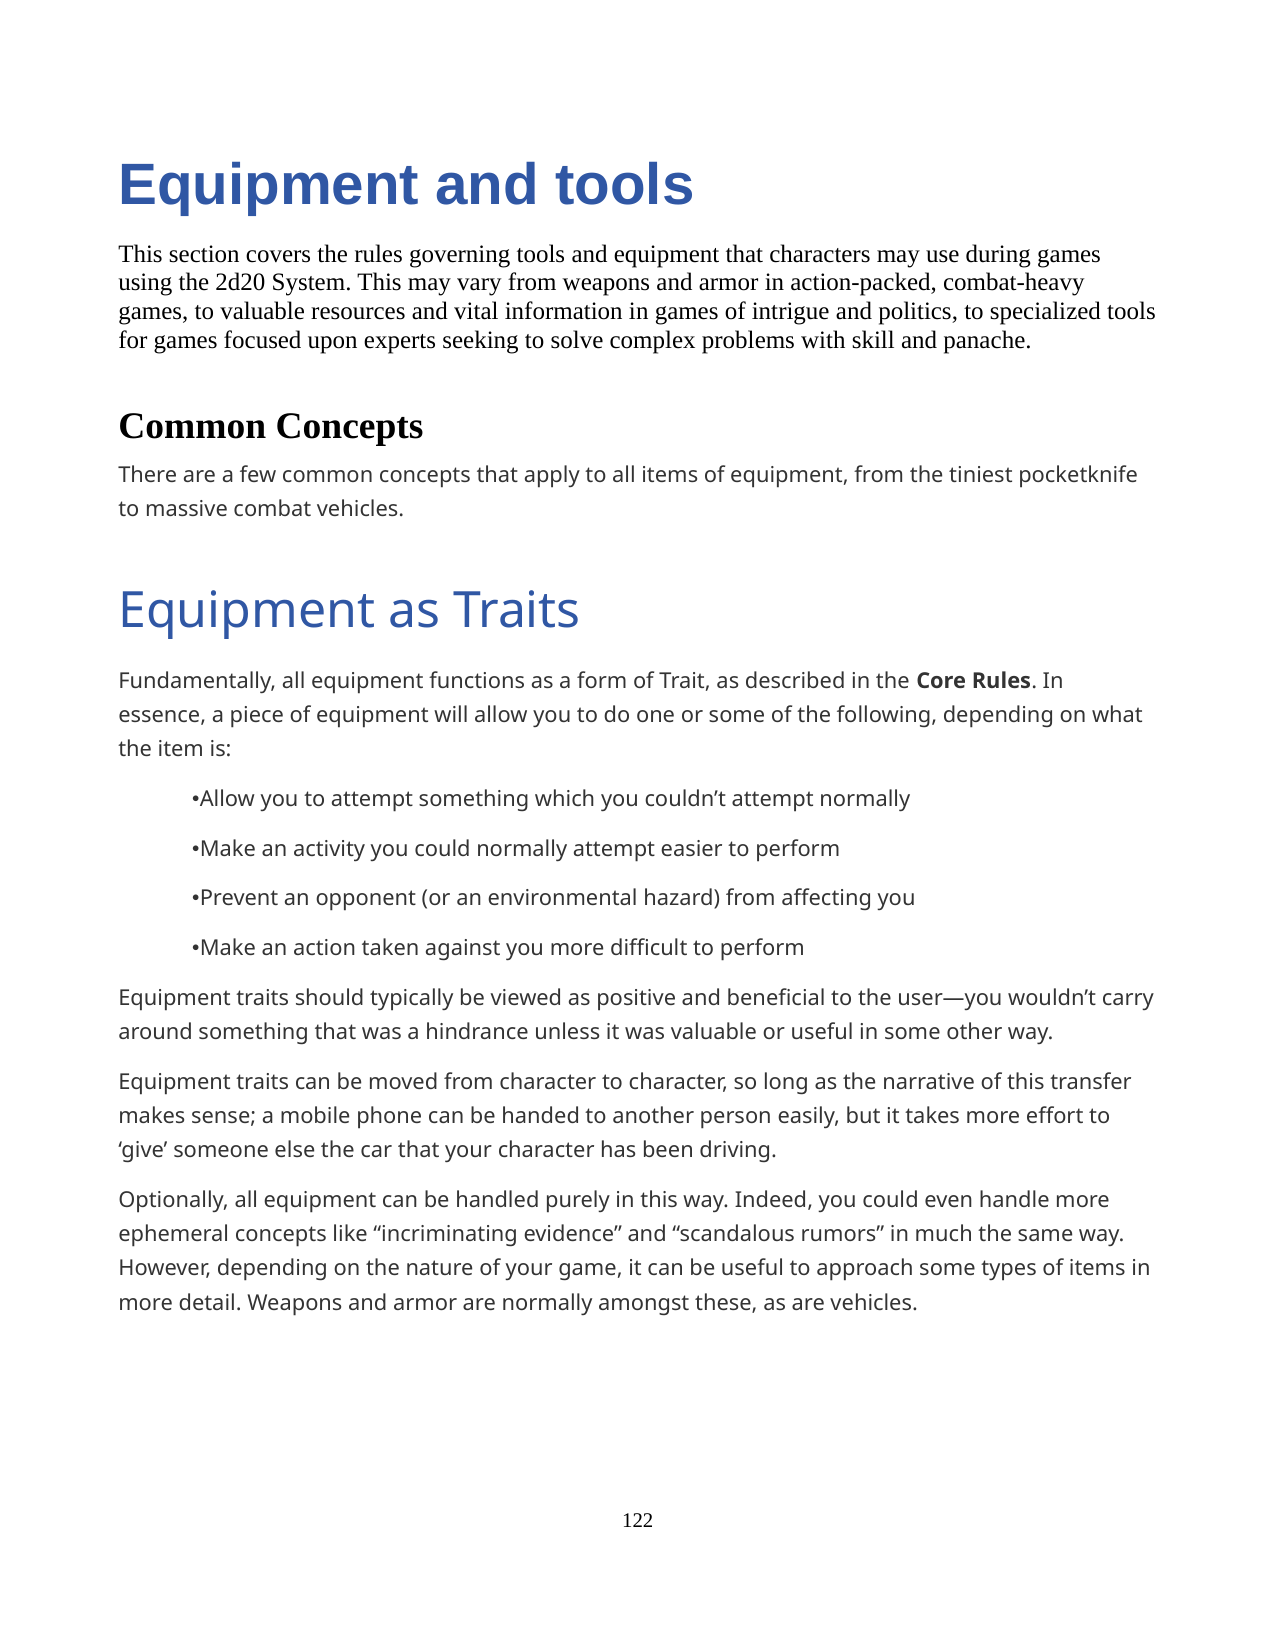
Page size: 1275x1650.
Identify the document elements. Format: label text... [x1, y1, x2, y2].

subtitle Equipment as Traits [118, 574, 1157, 642]
text This section covers the rules governing tools and equipment that characters may use during games using the 2d20 System. This may vary from weapons and armor in action-packed, combat-heavy games, to valuable resources and vital information in games of intrigue and politics, to specialized tools for games focused upon experts seeking to solve complex problems with skill and panache. [118, 239, 1157, 354]
list Make an action taken against you more difficult to perform [118, 932, 1157, 962]
text Equipment traits should typically be viewed as positive and beneficial to the user—you wouldn’t carry around something that was a hindrance unless it was valuable or useful in some other way. [118, 982, 1157, 1046]
text Equipment traits can be moved from character to character, so long as the narrative of this transfer makes sense; a mobile phone can be handed to another person easily, but it takes more effort to ‘give’ someone else the car that your character has been driving. [118, 1066, 1157, 1164]
list Make an activity you could normally attempt easier to perform [118, 833, 1157, 862]
text Optionally, all equipment can be handled purely in this way. Indeed, you could even handle more ephemeral concepts like “incriminating evidence” and “scandalous rumors” in much the same way. However, depending on the nature of your game, it can be useful to approach some types of items in more detail. Weapons and armor are normally amongst these, as are vehicles. [118, 1184, 1157, 1316]
subtitle Equipment and tools [118, 149, 1157, 216]
text There are a few common concepts that apply to all items of equipment, from the tiniest pocketknife to massive combat vehicles. [118, 459, 1157, 523]
subtitle Common Concepts [118, 403, 1157, 446]
list Prevent an opponent (or an environmental hazard) from affecting you [118, 882, 1157, 912]
list Allow you to attempt something which you couldn’t attempt normally [118, 783, 1157, 813]
text Fundamentally, all equipment functions as a form of Trait, as described in the Core Rules. In essence, a piece of equipment will allow you to do one or some of the following, depending on what the item is: [118, 665, 1157, 763]
